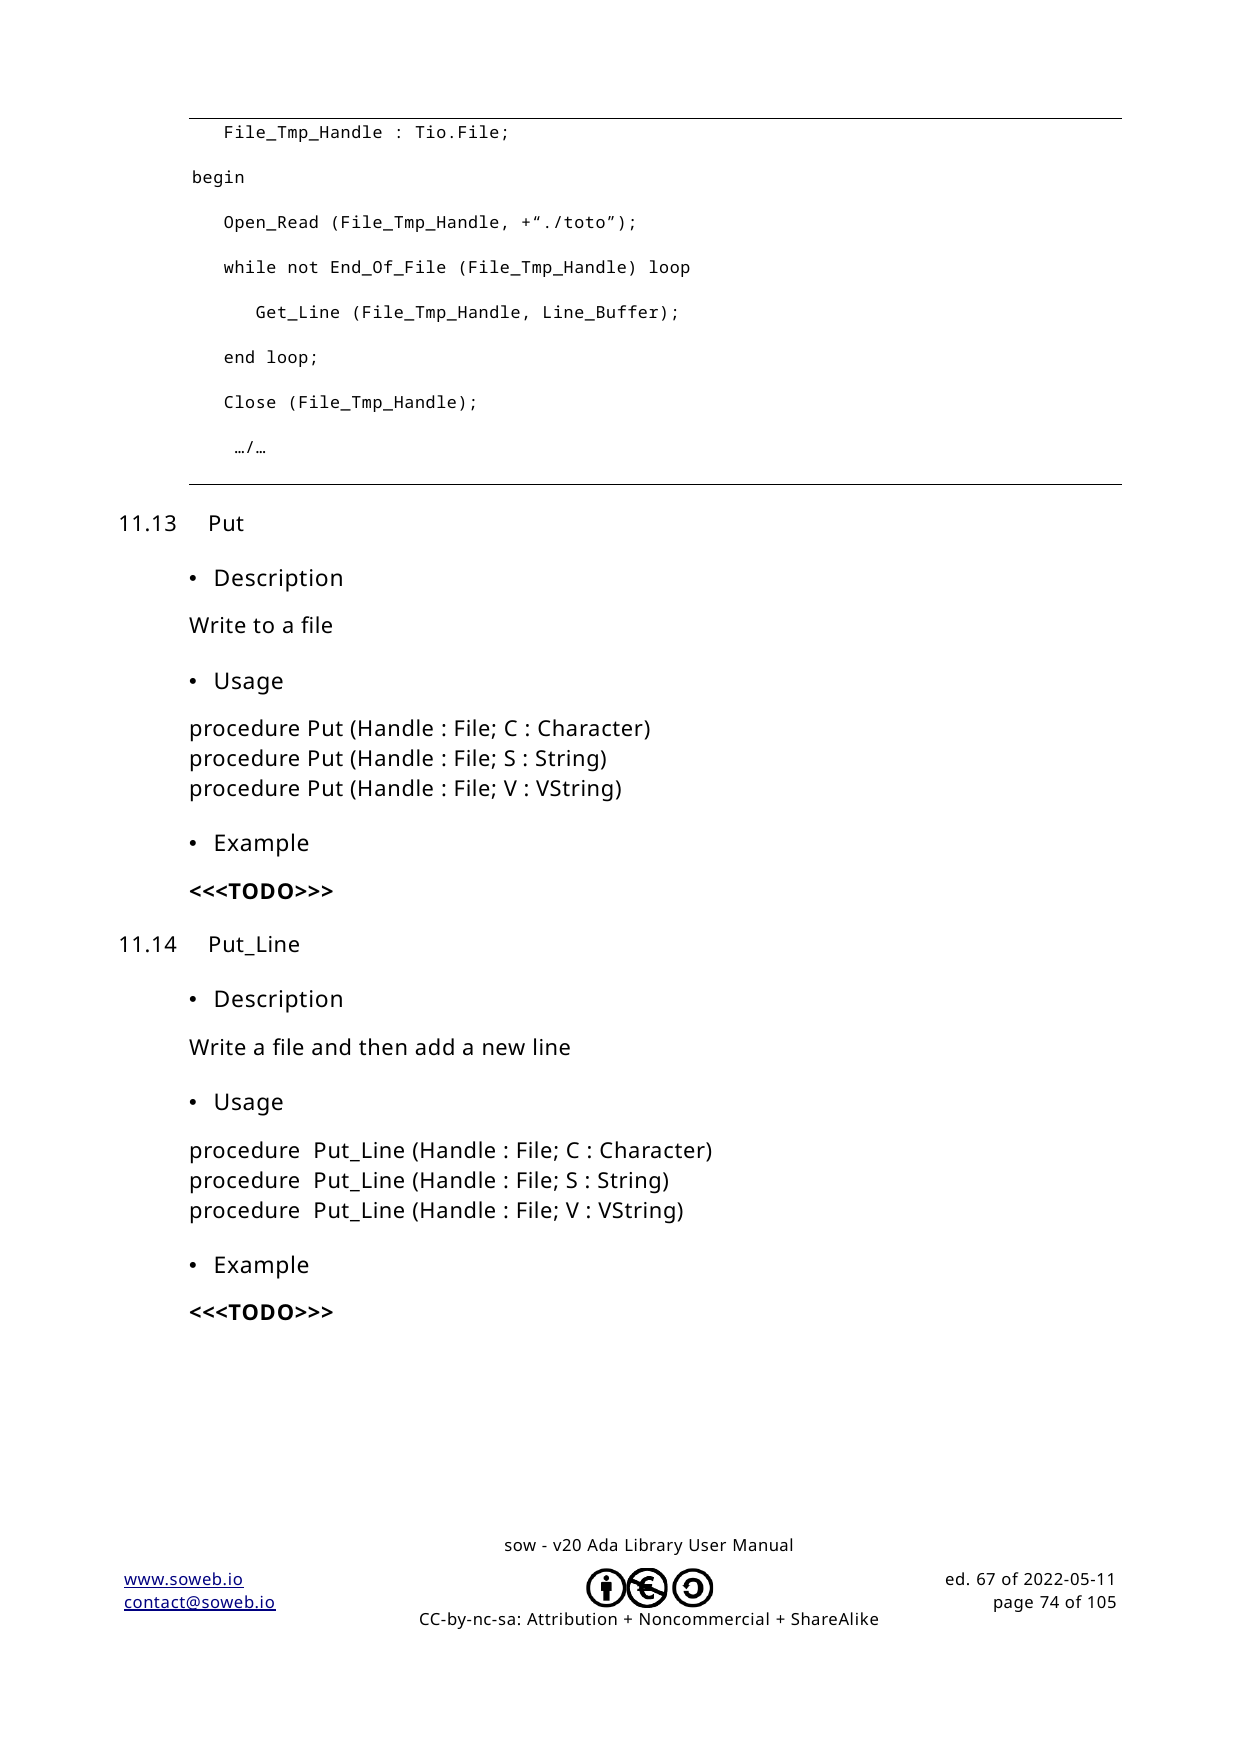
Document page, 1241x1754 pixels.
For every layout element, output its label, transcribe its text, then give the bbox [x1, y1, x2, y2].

list File_Tmp_Handle : Tio.File; begin Open_Read (File_Tmp_Handle, +“./toto”); [189, 119, 1122, 234]
subtitle Put [118, 508, 1122, 538]
text procedure Put (Handle : File; V : VString) [189, 773, 1122, 803]
list Close (File_Tmp_Handle); …/… [189, 388, 1122, 484]
subtitle Usage [189, 664, 1122, 695]
subtitle Example [189, 827, 1122, 858]
text procedure Put (Handle : File; C : Character) [189, 713, 1122, 743]
text procedure Put_Line (Handle : File; S : String) [189, 1164, 1122, 1194]
subtitle Description [189, 561, 1122, 593]
subtitle Description [189, 983, 1122, 1014]
subtitle Example [189, 1248, 1122, 1279]
list while not End_Of_File (File_Tmp_Handle) loop [189, 253, 1122, 279]
subtitle Usage [189, 1086, 1122, 1117]
text procedure Put_Line (Handle : File; V : VString) [189, 1194, 1122, 1224]
list end loop; [189, 321, 1122, 369]
picture [672, 1568, 714, 1608]
text <<<TODO>>> [189, 876, 1122, 906]
list Get_Line (File_Tmp_Handle, Line_Buffer); [189, 298, 1122, 321]
text procedure Put (Handle : File; S : String) [189, 743, 1122, 773]
picture [585, 1568, 668, 1608]
text <<<TODO>>> [189, 1297, 1122, 1327]
text procedure Put_Line (Handle : File; C : Character) [189, 1134, 1122, 1164]
text Write a file and then add a new line [189, 1032, 1122, 1062]
subtitle Put_Line [118, 929, 1122, 959]
text Write to a file [189, 610, 1122, 640]
